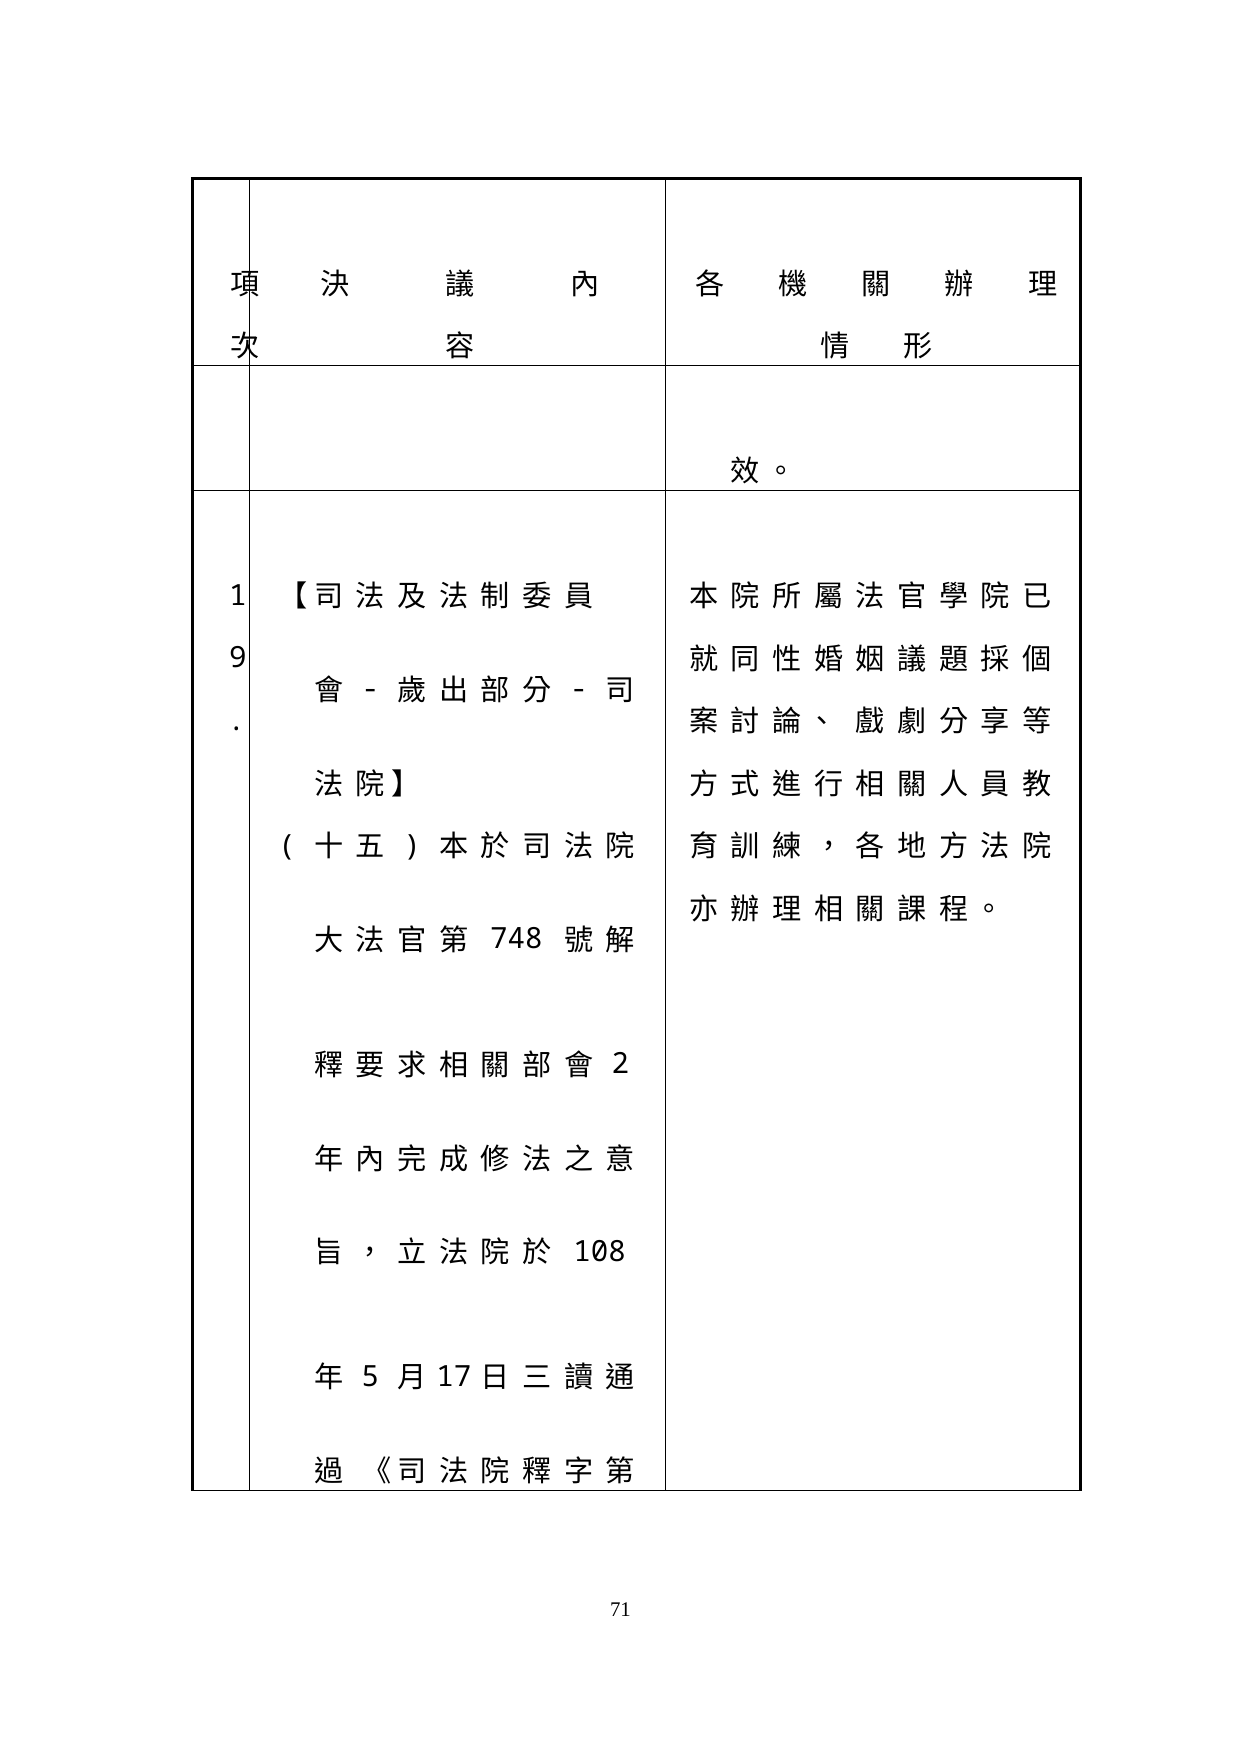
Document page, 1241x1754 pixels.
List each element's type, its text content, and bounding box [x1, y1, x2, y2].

table_cell 19. [194, 491, 249, 1490]
table_cell 本院所屬法官學院已就同性婚姻議題採個案討論、戲劇分享等方式進行相關人員教育訓練，各地方法院亦辦理相關課程。 [666, 491, 1079, 1490]
table_cell 效。 [666, 366, 1079, 490]
table_cell [250, 366, 665, 490]
table_cell 【司法及法制委員會-歲出部分-司法院】 (十五)本於司法院大法官第748號解釋要求相關部會2年內完成修法之意旨，立法院於108年5月17日三讀通過《司法院釋字第 [250, 491, 665, 1490]
table_header 決 議 內 容 [250, 180, 665, 365]
table_header 各 機 關 辦 理 情 形 [666, 180, 1079, 365]
table_cell [194, 366, 249, 490]
table_header 項次 [194, 180, 249, 365]
